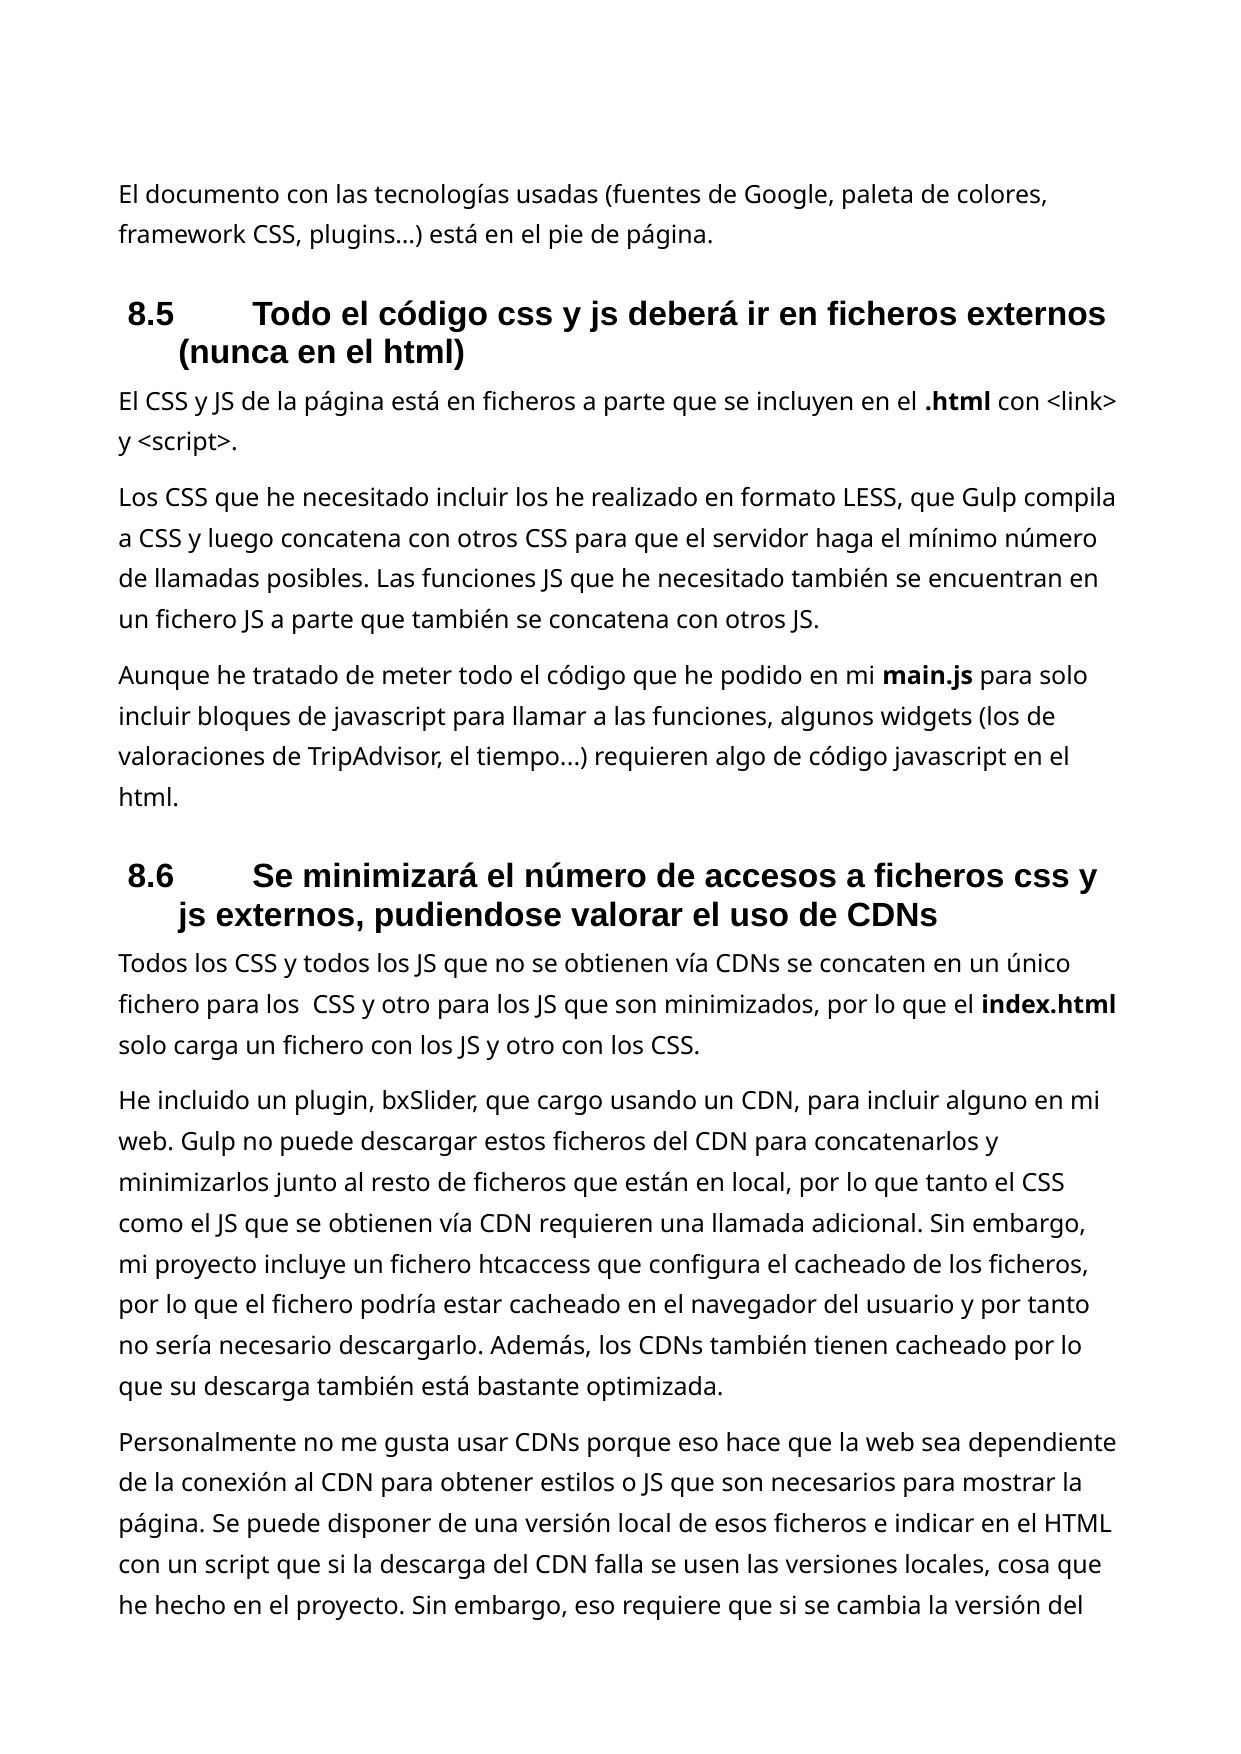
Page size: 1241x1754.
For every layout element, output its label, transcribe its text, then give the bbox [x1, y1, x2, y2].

subtitle Todo el código css y js deberá ir en ficheros externos (nunca en el html) [118, 293, 1122, 371]
subtitle Se minimizará el número de accesos a ficheros css y js externos, pudiendose valorar el uso de CDNs [118, 856, 1122, 933]
text He incluido un plugin, bxSlider, que cargo usando un CDN, para incluir alguno en mi web. Gulp no puede descargar estos ficheros del CDN para concatenarlos y minimizarlos junto al resto de ficheros que están en local, por lo que tanto el CSS como el JS que se obtienen vía CDN requieren una llamada adicional. Sin embargo, mi proyecto incluye un fichero htcaccess que configura el cacheado de los ficheros, por lo que el fichero podría estar cacheado en el navegador del usuario y por tanto no sería necesario descargarlo. Además, los CDNs también tienen cacheado por lo que su descarga también está bastante optimizada. [118, 1083, 1122, 1403]
text El documento con las tecnologías usadas (fuentes de Google, paleta de colores, framework CSS, plugins…) está en el pie de página. [118, 176, 1122, 251]
text El CSS y JS de la página está en ficheros a parte que se incluyen en el .html con <link> y <script>. [118, 383, 1122, 458]
text Los CSS que he necesitado incluir los he realizado en formato LESS, que Gulp compila a CSS y luego concatena con otros CSS para que el servidor haga el mínimo número de llamadas posibles. Las funciones JS que he necesitado también se encuentran en un fichero JS a parte que también se concatena con otros JS. [118, 479, 1122, 636]
text Aunque he tratado de meter todo el código que he podido en mi main.js para solo incluir bloques de javascript para llamar a las funciones, algunos widgets (los de valoraciones de TripAdvisor, el tiempo...) requieren algo de código javascript en el html. [118, 657, 1122, 814]
text Personalmente no me gusta usar CDNs porque eso hace que la web sea dependiente de la conexión al CDN para obtener estilos o JS que son necesarios para mostrar la página. Se puede disponer de una versión local de esos ficheros e indicar en el HTML con un script que si la descarga del CDN falla se usen las versiones locales, cosa que he hecho en el proyecto. Sin embargo, eso requiere que si se cambia la versión del [118, 1424, 1122, 1622]
text Todos los CSS y todos los JS que no se obtienen vía CDNs se concaten en un único fichero para los CSS y otro para los JS que son minimizados, por lo que el index.html solo carga un fichero con los JS y otro con los CSS. [118, 946, 1122, 1062]
